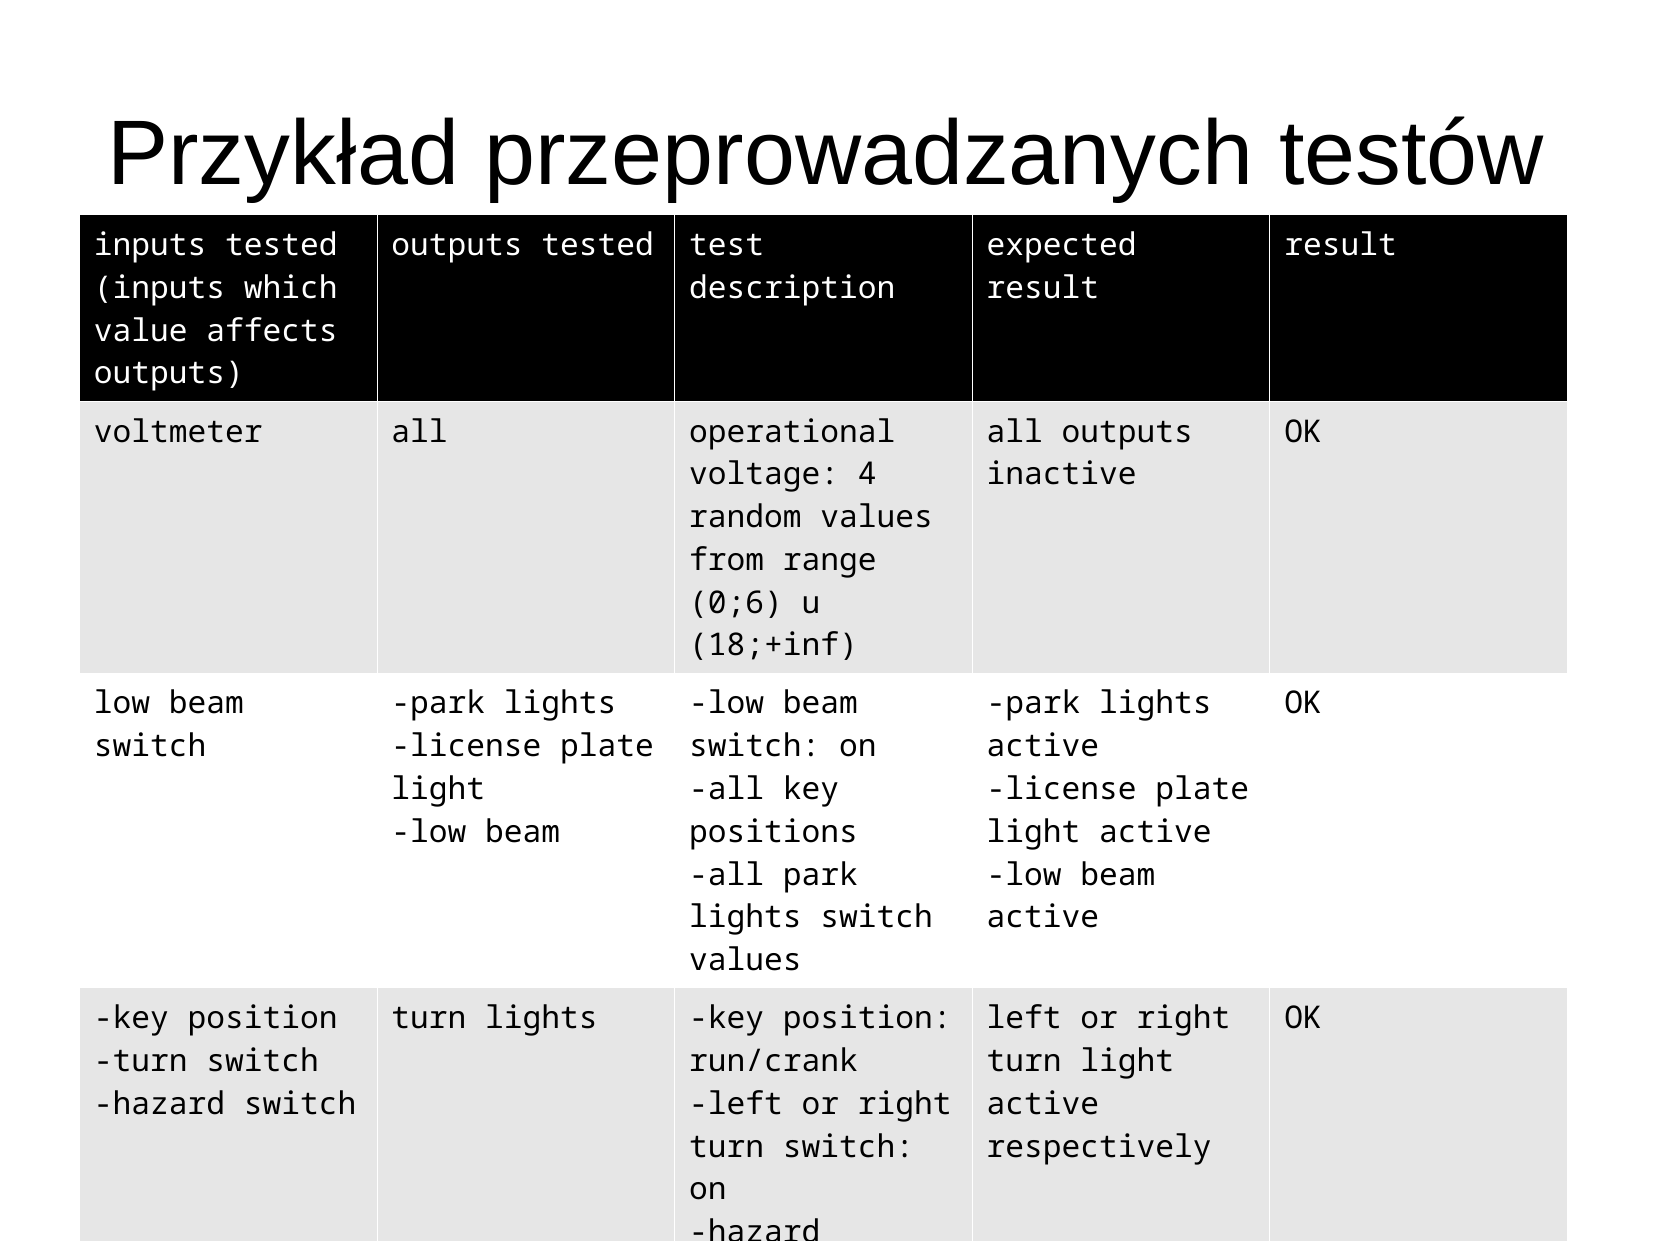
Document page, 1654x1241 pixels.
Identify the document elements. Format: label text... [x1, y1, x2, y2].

table_cell voltmeter [80, 402, 377, 673]
table_cell OK [1270, 674, 1567, 987]
table_cell turn lights [378, 988, 674, 1241]
table_cell low beam switch [80, 674, 377, 987]
table_cell -low beam switch: on -all key positions -all park lights switch values [675, 674, 972, 987]
table_cell OK [1270, 402, 1567, 673]
table_cell left or right turn light active respectively [973, 988, 1269, 1241]
title Przykład przeprowadzanych testów [82, 49, 1571, 257]
table_header outputs tested [378, 215, 674, 401]
table_cell -park lights active -license plate light active -low beam active [973, 674, 1269, 987]
table_cell all outputs inactive [973, 402, 1269, 673]
picture [0, 0, 1654, 1241]
table_cell all [378, 402, 674, 673]
table_header inputs tested (inputs which value affects outputs) [80, 215, 377, 401]
table_header result [1270, 215, 1567, 401]
table_header expected result [973, 215, 1269, 401]
table_cell OK [1270, 988, 1567, 1241]
table_cell -key position: run/crank -left or right turn switch: on -hazard switch: off [675, 988, 972, 1241]
table_header test description [675, 215, 972, 401]
table_cell -park lights -license plate light -low beam [378, 674, 674, 987]
table_cell -key position -turn switch -hazard switch [80, 988, 377, 1241]
table_cell operational voltage: 4 random values from range (0;6) u (18;+inf) [675, 402, 972, 673]
